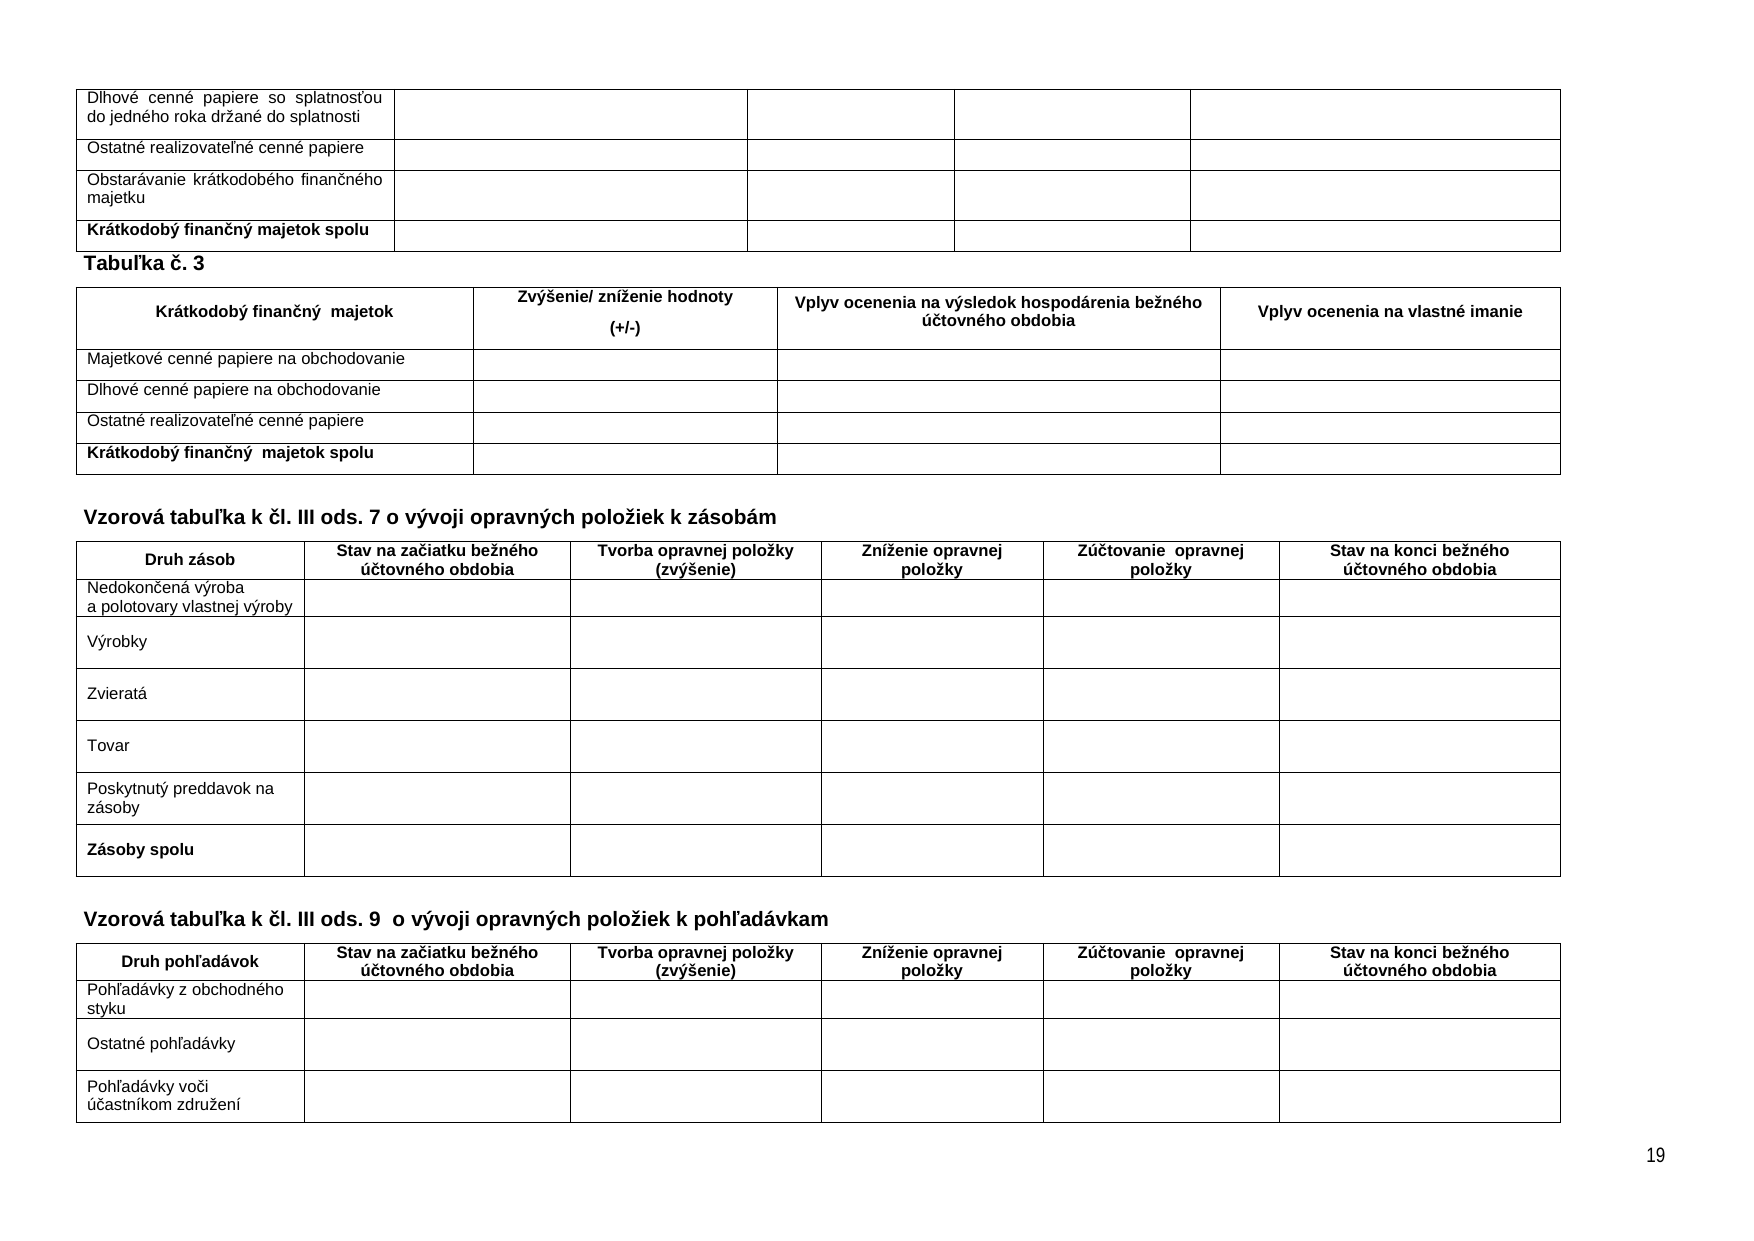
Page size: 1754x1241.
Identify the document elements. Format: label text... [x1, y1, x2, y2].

table_cell [305, 669, 570, 720]
table_cell Zásoby spolu [77, 825, 304, 876]
table_header Stav na začiatku bežného účtovného obdobia [305, 542, 570, 578]
table_cell [1221, 444, 1560, 474]
table_cell [822, 981, 1043, 1018]
table_cell [305, 617, 570, 668]
table_cell [1044, 1019, 1279, 1069]
table_cell [822, 669, 1043, 720]
table_cell Ostatné realizovateľné cenné papiere [77, 413, 473, 443]
table_cell Pohľadávky z obchodného styku [77, 981, 304, 1018]
table_cell Majetkové cenné papiere na obchodovanie [77, 350, 473, 380]
table_cell [474, 413, 777, 443]
table_header Druh zásob [77, 542, 304, 578]
table_cell Krátkodobý finančný majetok spolu [77, 221, 394, 251]
table_cell [305, 773, 570, 824]
table_cell [748, 90, 954, 138]
table_header Druh pohľadávok [77, 944, 304, 980]
table_cell [571, 669, 821, 720]
table_cell Dlhové cenné papiere na obchodovanie [77, 381, 473, 412]
table_cell [822, 1071, 1043, 1122]
table_cell [1280, 721, 1560, 772]
table_cell [955, 171, 1190, 220]
table_cell [571, 580, 821, 616]
table_cell Poskytnutý preddavok na zásoby [77, 773, 304, 824]
table_cell [571, 1019, 821, 1069]
table_cell [778, 444, 1220, 474]
table_cell [822, 1019, 1043, 1069]
table_cell [1221, 413, 1560, 443]
table_header Zúčtovanie opravnej položky [1044, 542, 1279, 578]
table_cell [748, 171, 954, 220]
table_cell [1044, 773, 1279, 824]
table_cell [1191, 140, 1560, 170]
table_cell Dlhové cenné papiere so splatnosťou do jedného roka držané do splatnosti [77, 90, 394, 138]
table_cell [1221, 350, 1560, 380]
table_cell [1044, 721, 1279, 772]
table_header Vplyv ocenenia na výsledok hospodárenia bežného účtovného obdobia [778, 288, 1220, 349]
table_cell [1044, 981, 1279, 1018]
table_cell [305, 721, 570, 772]
table_cell [571, 825, 821, 876]
table_cell [1191, 171, 1560, 220]
table_header Krátkodobý finančný majetok [77, 288, 473, 349]
table_cell [395, 90, 747, 138]
table_cell [305, 825, 570, 876]
table_cell [395, 171, 747, 220]
table_header Tvorba opravnej položky (zvýšenie) [571, 542, 821, 578]
table_cell Nedokončená výroba a polotovary vlastnej výroby [77, 580, 304, 616]
table_cell [474, 444, 777, 474]
table_header Stav na konci bežného účtovného obdobia [1280, 542, 1560, 578]
table_cell [1044, 669, 1279, 720]
table_cell Pohľadávky voči účastníkom združení [77, 1071, 304, 1122]
table_cell [822, 721, 1043, 772]
table_cell [778, 350, 1220, 380]
table_cell [1280, 1071, 1560, 1122]
table_cell Obstarávanie krátkodobého finančného majetku [77, 171, 394, 220]
table_header Vplyv ocenenia na vlastné imanie [1221, 288, 1560, 349]
table_cell [1280, 981, 1560, 1018]
table_cell [305, 1019, 570, 1069]
table_cell [474, 350, 777, 380]
table_header Tvorba opravnej položky (zvýšenie) [571, 944, 821, 980]
table_cell [1044, 580, 1279, 616]
table_cell Výrobky [77, 617, 304, 668]
table_cell [1280, 669, 1560, 720]
table_cell [1191, 221, 1560, 251]
text Vzorová tabuľka k čl. III ods. 7 o vývoji opravných položiek k zásobám [83, 505, 1665, 529]
table_cell [1280, 1019, 1560, 1069]
table_header Zníženie opravnej položky [822, 542, 1043, 578]
table_header Zvýšenie/ zníženie hodnoty (+/-) [474, 288, 777, 349]
table_cell Ostatné pohľadávky [77, 1019, 304, 1069]
table_cell Ostatné realizovateľné cenné papiere [77, 140, 394, 170]
table_cell [1044, 617, 1279, 668]
text Tabuľka č. 3 [83, 251, 1665, 274]
table_cell Zvieratá [77, 669, 304, 720]
table_cell [1044, 825, 1279, 876]
table_cell [474, 381, 777, 412]
table_cell [1280, 825, 1560, 876]
table_cell [305, 981, 570, 1018]
table_cell [305, 1071, 570, 1122]
text Vzorová tabuľka k čl. III ods. 9 o vývoji opravných položiek k pohľadávkam [83, 907, 1665, 930]
table_cell [571, 617, 821, 668]
table_cell [1280, 773, 1560, 824]
table_cell [778, 413, 1220, 443]
table_header Stav na konci bežného účtovného obdobia [1280, 944, 1560, 980]
table_cell [822, 580, 1043, 616]
table_cell [571, 721, 821, 772]
table_cell [1280, 617, 1560, 668]
table_cell Krátkodobý finančný majetok spolu [77, 444, 473, 474]
table_header Zúčtovanie opravnej položky [1044, 944, 1279, 980]
table_cell [1221, 381, 1560, 412]
table_cell [571, 1071, 821, 1122]
table_cell [571, 981, 821, 1018]
table_cell [305, 580, 570, 616]
table_cell [1044, 1071, 1279, 1122]
table_cell [822, 773, 1043, 824]
table_cell [1191, 90, 1560, 138]
table_cell [822, 825, 1043, 876]
table_cell [955, 140, 1190, 170]
table_cell [571, 773, 821, 824]
table_cell [748, 221, 954, 251]
table_cell Tovar [77, 721, 304, 772]
table_header Stav na začiatku bežného účtovného obdobia [305, 944, 570, 980]
table_cell [955, 221, 1190, 251]
table_cell [395, 221, 747, 251]
table_header Zníženie opravnej položky [822, 944, 1043, 980]
table_cell [748, 140, 954, 170]
table_cell [822, 617, 1043, 668]
table_cell [778, 381, 1220, 412]
table_cell [395, 140, 747, 170]
table_cell [955, 90, 1190, 138]
table_cell [1280, 580, 1560, 616]
